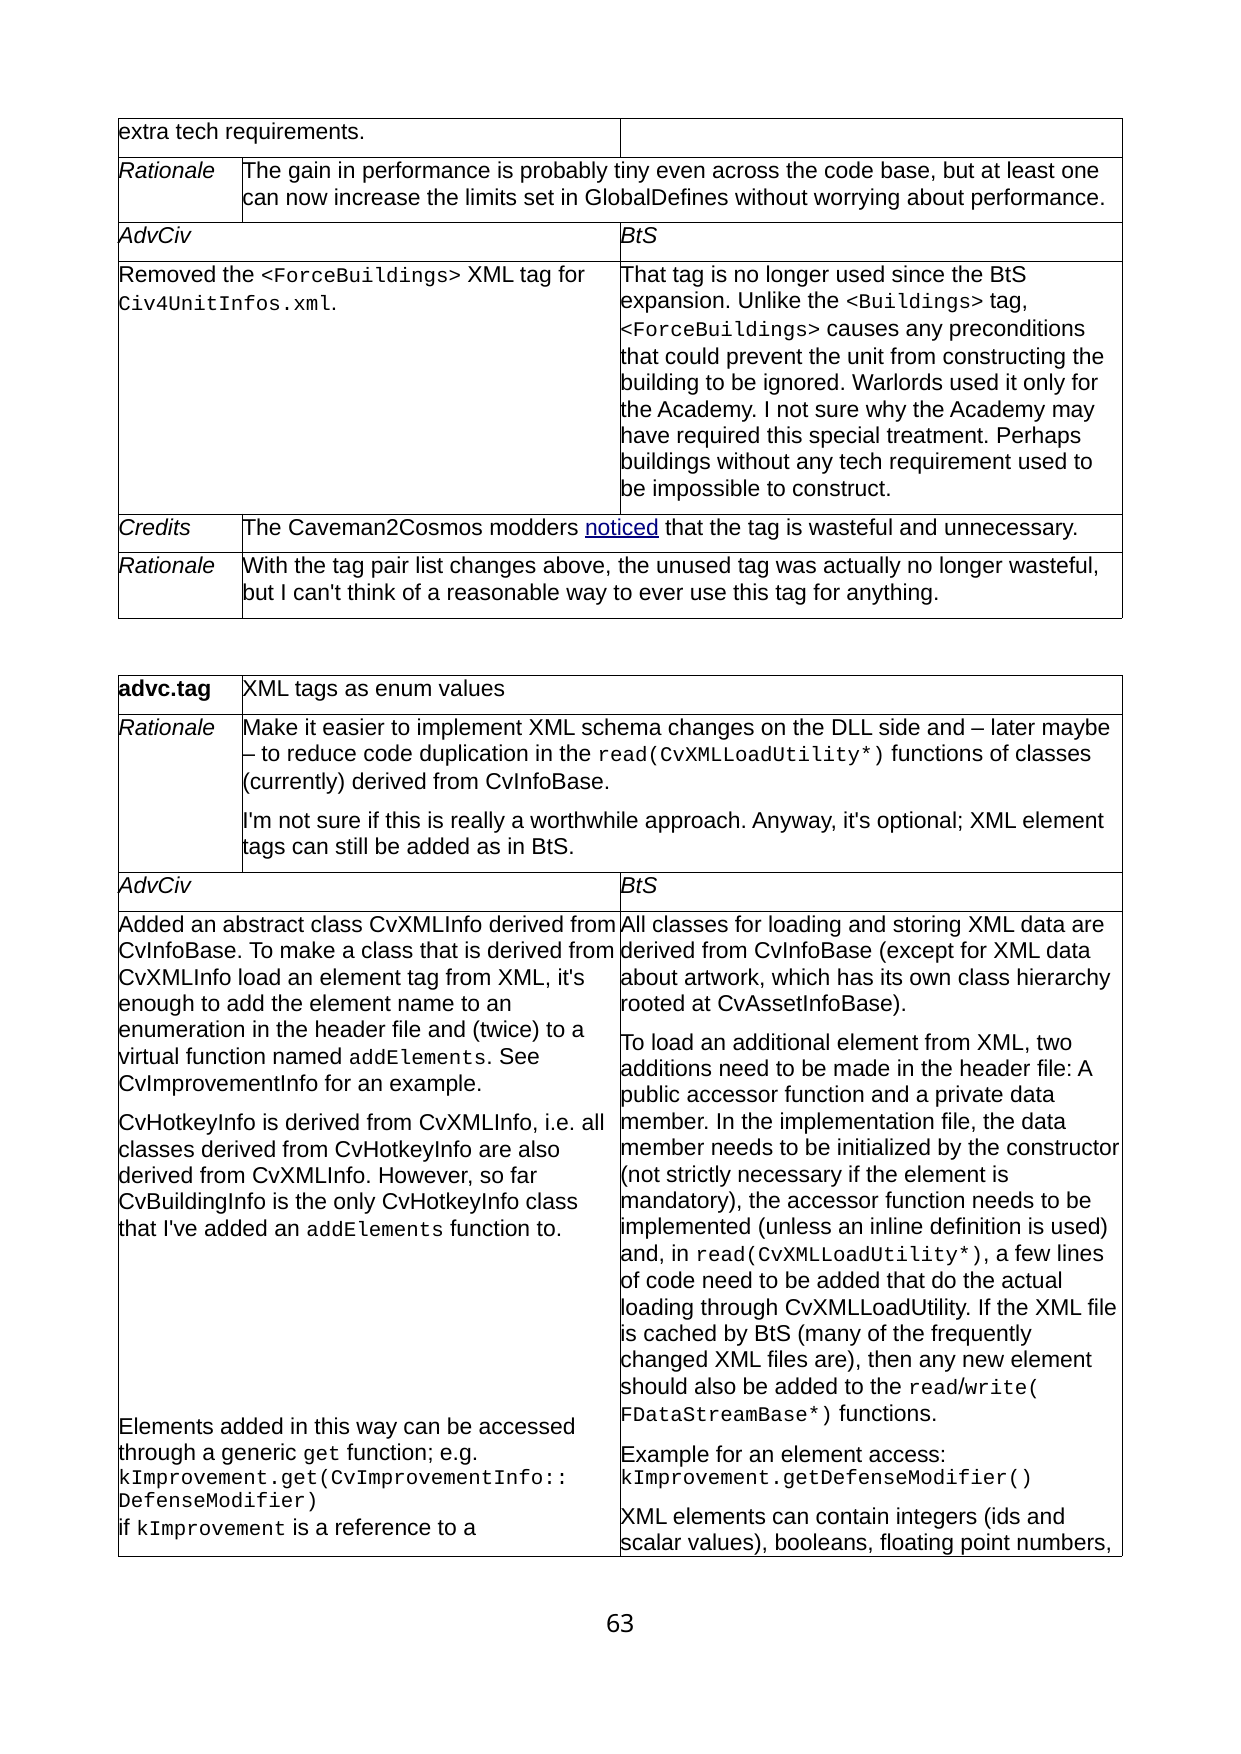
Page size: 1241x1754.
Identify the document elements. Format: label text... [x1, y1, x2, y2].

table_cell Added an abstract class CvXMLInfo derived from CvInfoBase. To make a class that is derived from CvXMLInfo load an element tag from XML, it's enough to add the element name to an enumeration in the header file and (twice) to a virtual function named addElements. See CvImprovementInfo for an example. CvHotkeyInfo is derived from CvXMLInfo, i.e. all classes derived from CvHotkeyInfo are also derived from CvXMLInfo. However, so far CvBuildingInfo is the only CvHotkeyInfo class that I've added an addElements function to. Elements added in this way can be accessed through a generic get function; e.g. kImprovement.get(CvImprovementInfo:: DefenseModifier) if kImprovement is a reference to a [119, 912, 620, 1556]
table_cell BtS [621, 223, 1122, 261]
table_cell The Caveman2Cosmos modders noticed that the tag is wasteful and unnecessary. [243, 515, 1122, 552]
table_cell [621, 119, 1122, 157]
table_cell That tag is no longer used since the BtS expansion. Unlike the <Buildings> tag, <ForceBuildings> causes any preconditions that could prevent the unit from constructing the building to be ignored. Warlords used it only for the Academy. I not sure why the Academy may have required this special treatment. Perhaps buildings without any tech requirement used to be impossible to construct. [621, 262, 1122, 513]
table_cell All classes for loading and storing XML data are derived from CvInfoBase (except for XML data about artwork, which has its own class hierarchy rooted at CvAssetInfoBase). To load an additional element from XML, two additions need to be made in the header file: A public accessor function and a private data member. In the implementation file, the data member needs to be initialized by the constructor (not strictly necessary if the element is mandatory), the accessor function needs to be implemented (unless an inline definition is used) and, in read(CvXMLLoadUtility*), a few lines of code need to be added that do the actual loading through CvXMLLoadUtility. If the XML file is cached by BtS (many of the frequently changed XML files are), then any new element should also be added to the read/write( FDataStreamBase*) functions. Example for an element access: kImprovement.getDefenseModifier() XML elements can contain integers (ids and scalar values), booleans, floating point numbers, [621, 912, 1122, 1556]
table_cell The gain in performance is probably tiny even across the code base, but at least one can now increase the limits set in GlobalDefines without worrying about performance. [243, 158, 1122, 222]
table_cell Credits [119, 515, 242, 552]
table_cell extra tech requirements. [119, 119, 620, 157]
table_header XML tags as enum values [243, 676, 1122, 714]
table_cell With the tag pair list changes above, the unused tag was actually no longer wasteful, but I can't think of a reasonable way to ever use this tag for anything. [243, 553, 1122, 617]
table_cell Rationale [119, 158, 242, 222]
table_cell AdvCiv [119, 223, 620, 261]
table_cell Removed the <ForceBuildings> XML tag for Civ4UnitInfos.xml. [119, 262, 620, 513]
table_cell Rationale [119, 553, 242, 617]
table_cell Rationale [119, 715, 242, 872]
table_cell Make it easier to implement XML schema changes on the DLL side and – later maybe – to reduce code duplication in the read(CvXMLLoadUtility*) functions of classes (currently) derived from CvInfoBase. I'm not sure if this is really a worthwhile approach. Anyway, it's optional; XML element tags can still be added as in BtS. [243, 715, 1122, 872]
table_header advc.tag [119, 676, 242, 714]
table_cell BtS [621, 873, 1122, 911]
table_cell AdvCiv [119, 873, 620, 911]
